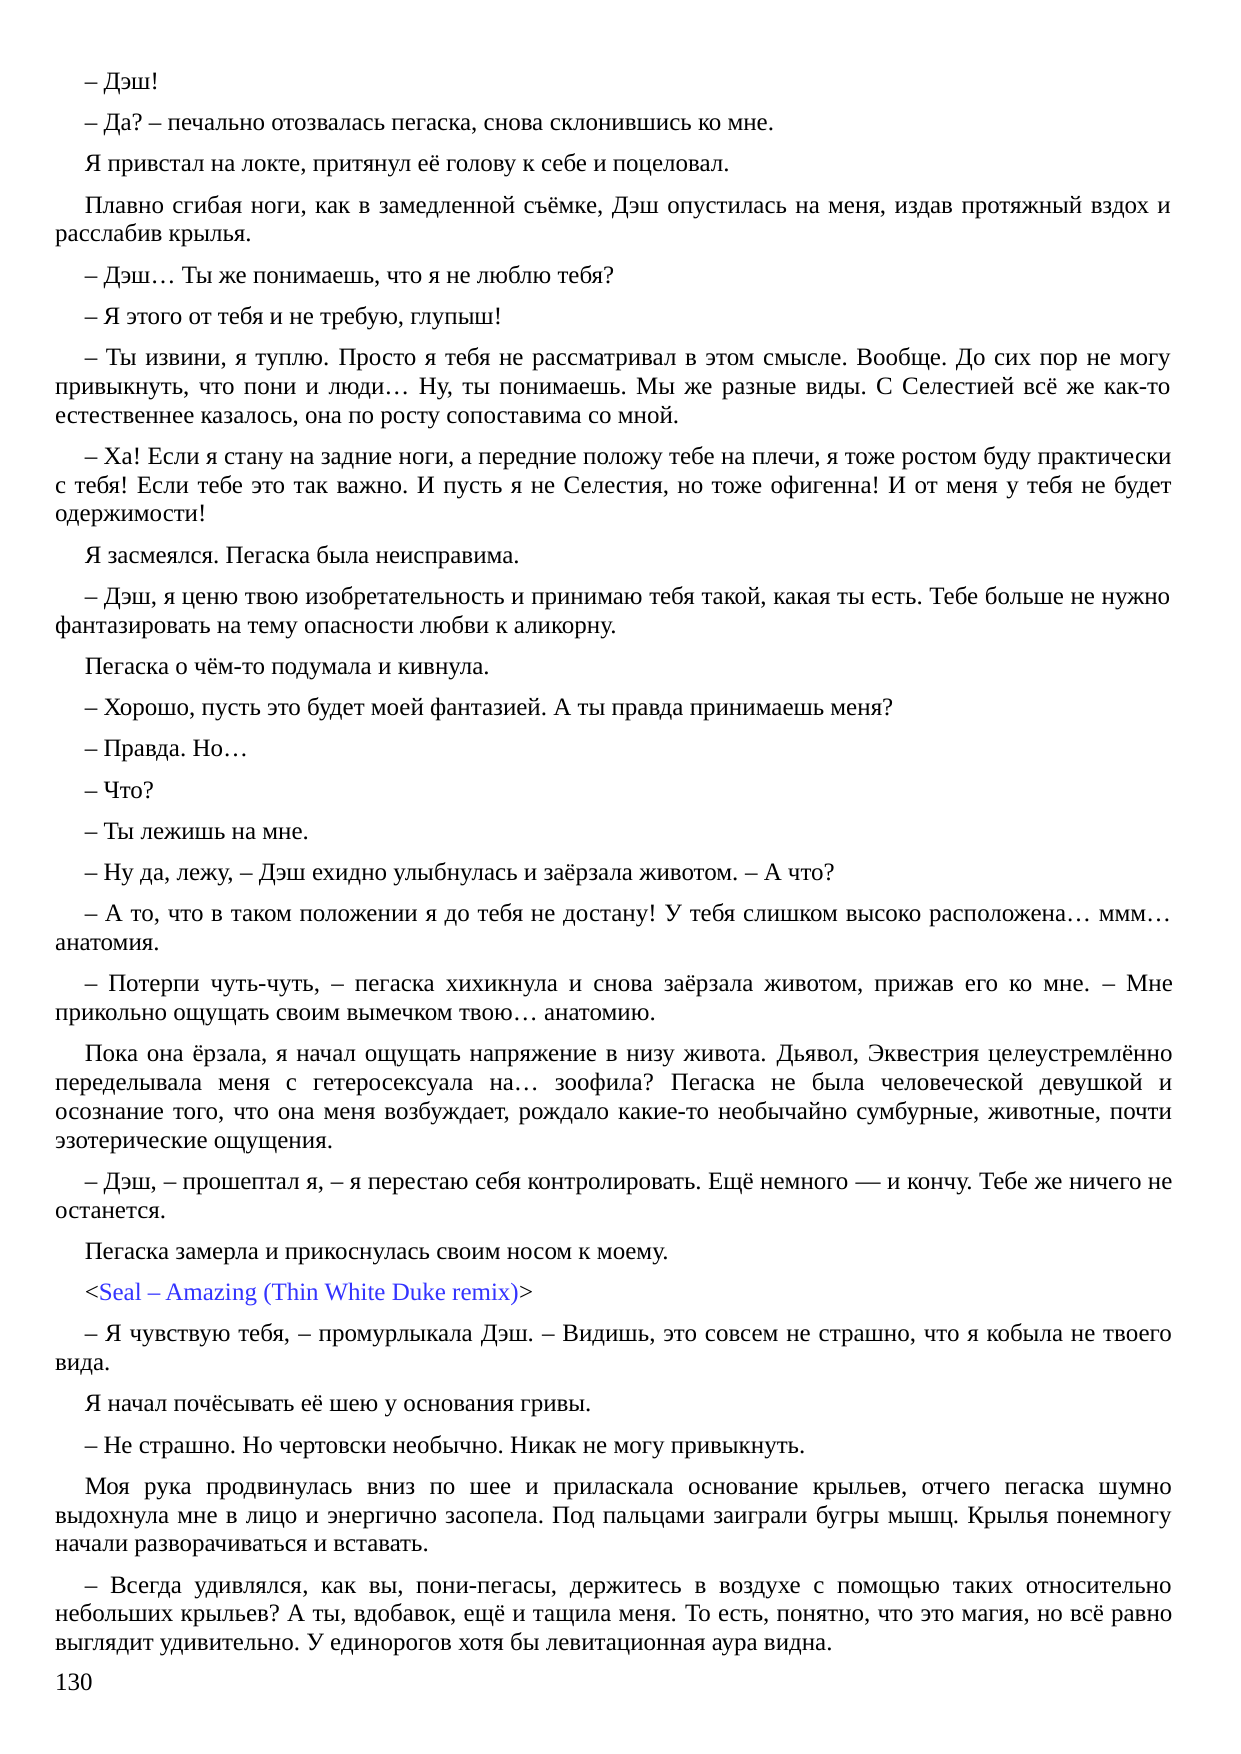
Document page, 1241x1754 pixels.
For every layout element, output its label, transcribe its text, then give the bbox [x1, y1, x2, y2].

text – Ха! Если я стану на задние ноги, а передние положу тебе на плечи, я тоже ростом буду практически с тебя! Если тебе это так важно. И пусть я не Селестия, но тоже офигенна! И от меня у тебя не будет одержимости! [55, 441, 1173, 527]
text Я привстал на локте, притянул её голову к себе и поцеловал. [55, 148, 1173, 177]
text – Я этого от тебя и не требую, глупыш! [55, 301, 1173, 330]
text – Не страшно. Но чертовски необычно. Никак не могу привыкнуть. [55, 1430, 1173, 1458]
text Пока она ёрзала, я начал ощущать напряжение в низу живота. Дьявол, Эквестрия целеустремлённо переделывала меня с гетеросексуала на… зоофила? Пегаска не была человеческой девушкой и осознание того, что она меня возбуждает, рождало какие-то необычайно сумбурные, животные, почти эзотерические ощущения. [55, 1038, 1173, 1153]
text – Правда. Но… [55, 733, 1173, 762]
text – Что? [55, 775, 1173, 803]
text Моя рука продвинулась вниз по шее и приласкала основание крыльев, отчего пегаска шумно выдохнула мне в лицо и энергично засопела. Под пальцами заиграли бугры мышц. Крылья понемногу начали разворачиваться и вставать. [55, 1471, 1173, 1557]
text – Дэш… Ты же понимаешь, что я не люблю тебя? [55, 260, 1173, 288]
text – Ты лежишь на мне. [55, 816, 1173, 845]
text <Seal – Amazing (Thin White Duke remix)> [55, 1277, 1173, 1306]
text – А то, что в таком положении я до тебя не достану! У тебя слишком высоко расположена… ммм… анатомия. [55, 898, 1173, 956]
text – Ну да, лежу, – Дэш ехидно улыбнулась и заёрзала животом. – А что? [55, 857, 1173, 886]
text – Всегда удивлялся, как вы, пони-пегасы, держитесь в воздухе с помощью таких относительно небольших крыльев? А ты, вдобавок, ещё и тащила меня. То есть, понятно, что это магия, но всё равно выглядит удивительно. У единорогов хотя бы левитационная аура видна. [55, 1570, 1173, 1656]
text Пегаска замерла и прикоснулась своим носом к моему. [55, 1236, 1173, 1265]
text – Хорошо, пусть это будет моей фантазией. А ты правда принимаешь меня? [55, 692, 1173, 721]
text – Дэш, я ценю твою изобретательность и принимаю тебя такой, какая ты есть. Тебе больше не нужно фантазировать на тему опасности любви к аликорну. [55, 581, 1173, 638]
text – Ты извини, я туплю. Просто я тебя не рассматривал в этом смысле. Вообще. До сих пор не могу привыкнуть, что пони и люди… Ну, ты понимаешь. Мы же разные виды. С Селестией всё же как-то естественнее казалось, она по росту сопоставима со мной. [55, 342, 1173, 428]
text – Потерпи чуть-чуть, – пегаска хихикнула и снова заёрзала животом, прижав его ко мне. – Мне прикольно ощущать своим вымечком твою… анатомию. [55, 968, 1173, 1026]
text – Я чувствую тебя, – промурлыкала Дэш. – Видишь, это совсем не страшно, что я кобыла не твоего вида. [55, 1318, 1173, 1376]
text Пегаска о чём-то подумала и кивнула. [55, 651, 1173, 680]
text Плавно сгибая ноги, как в замедленной съёмке, Дэш опустилась на меня, издав протяжный вздох и расслабив крылья. [55, 190, 1173, 247]
text – Дэш, – прошептал я, – я перестаю себя контролировать. Ещё немного — и кончу. Тебе же ничего не останется. [55, 1166, 1173, 1223]
text – Дэш! [55, 66, 1173, 95]
text Я засмеялся. Пегаска была неисправима. [55, 540, 1173, 568]
text – Да? – печально отозвалась пегаска, снова склонившись ко мне. [55, 107, 1173, 136]
text Я начал почёсывать её шею у основания гривы. [55, 1388, 1173, 1417]
